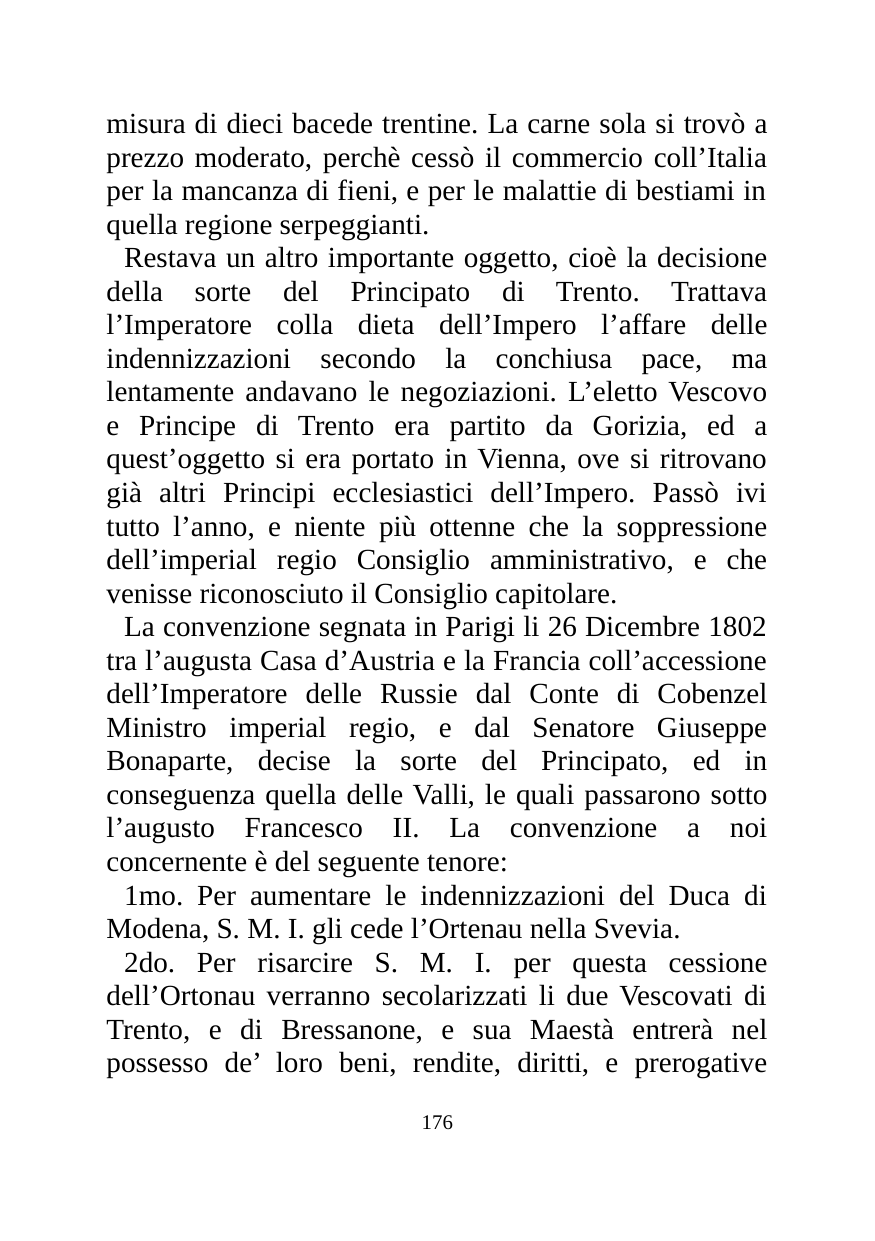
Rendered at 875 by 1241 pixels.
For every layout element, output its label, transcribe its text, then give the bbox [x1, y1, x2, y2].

text Restava un altro importante oggetto, cioè la decisione della sorte del Principato di Trento. Trattava l’Imperatore colla dieta dell’Impero l’affare delle indennizzazioni secondo la conchiusa pace, ma lentamente andavano le negoziazioni. L’eletto Vescovo e Principe di Trento era partito da Gorizia, ed a quest’oggetto si era portato in Vienna, ove si ritrovano già altri Principi ecclesiastici dell’Impero. Passò ivi tutto l’anno, e niente più ottenne che la soppressione dell’imperial regio Consiglio amministrativo, e che venisse riconosciuto il Consiglio capitolare. [106, 240, 768, 609]
text 2do. Per risarcire S. M. I. per questa cessione dell’Ortonau verranno secolarizzati li due Vescovati di Trento, e di Bressanone, e sua Maestà entrerà nel possesso de’ loro beni, rendite, diritti, e prerogative [106, 945, 768, 1079]
text 1mo. Per aumentare le indennizzazioni del Duca di Modena, S. M. I. gli cede l’Ortenau nella Svevia. [106, 878, 768, 945]
text La convenzione segnata in Parigi li 26 Dicembre 1802 tra l’augusta Casa d’Austria e la Francia coll’accessione dell’Imperatore delle Russie dal Conte di Cobenzel Ministro imperial regio, e dal Senatore Giuseppe Bonaparte, decise la sorte del Principato, ed in conseguenza quella delle Valli, le quali passarono sotto l’augusto Francesco II. La convenzione a noi concernente è del seguente tenore: [106, 609, 768, 878]
text misura di dieci bacede trentine. La carne sola si trovò a prezzo moderato, perchè cessò il commercio coll’Italia per la mancanza di fieni, e per le malattie di bestiami in quella regione serpeggianti. [106, 106, 768, 240]
